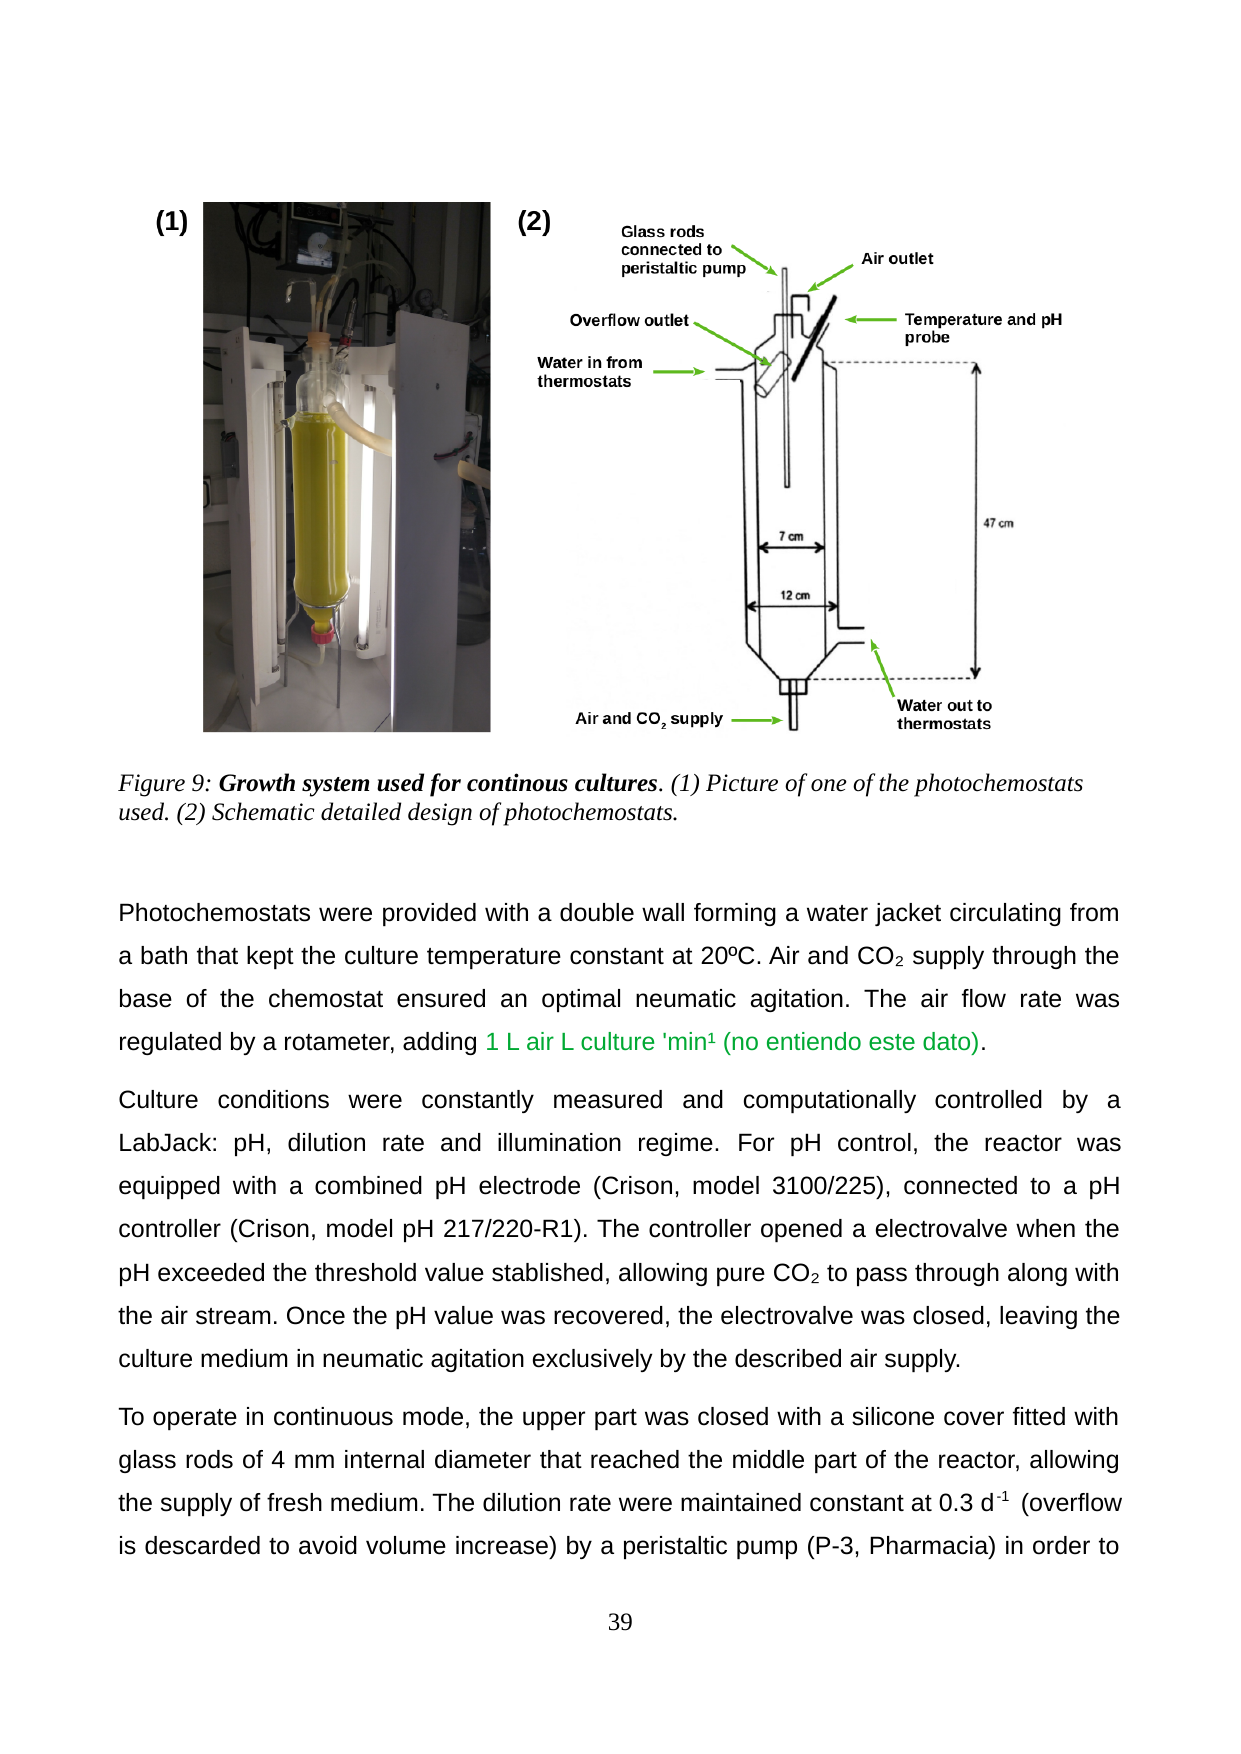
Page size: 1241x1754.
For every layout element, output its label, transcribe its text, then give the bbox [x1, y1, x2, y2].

picture [118, 188, 1123, 769]
text Figure 9: Growth system used for continous cultures. (1) Picture of one of the photochemostats used. (2) Schematic detailed design of photochemostats. [118, 769, 1122, 826]
text Culture conditions were constantly measured and computationally controlled by a LabJack: pH, dilution rate and illumination regime. For pH control, the reactor was equipped with a combined pH electrode (Crison, model 3100/225), connected to a pH controller (Crison, model pH 217/220-R1). The controller opened a electrovalve when the pH exceeded the threshold value stablished, allowing pure CO₂ to pass through along with the air stream. Once the pH value was recovered, the electrovalve was closed, leaving the culture medium in neumatic agitation exclusively by the described air supply. [118, 1085, 1122, 1373]
text To operate in continuous mode, the upper part was closed with a silicone cover fitted with glass rods of 4 mm internal diameter that reached the middle part of the reactor, allowing the supply of fresh medium. The dilution rate were maintained constant at 0.3 d-1 (overflow is descarded to avoid volume increase) by a peristaltic pump (P-3, Pharmacia) in order to [118, 1402, 1122, 1560]
text Photochemostats were provided with a double wall forming a water jacket circulating from a bath that kept the culture temperature constant at 20ºC. Air and CO₂ supply through the base of the chemostat ensured an optimal neumatic agitation. The air flow rate was regulated by a rotameter, adding 1 L air L culture 'min¹ (no entiendo este dato). [118, 898, 1122, 1056]
